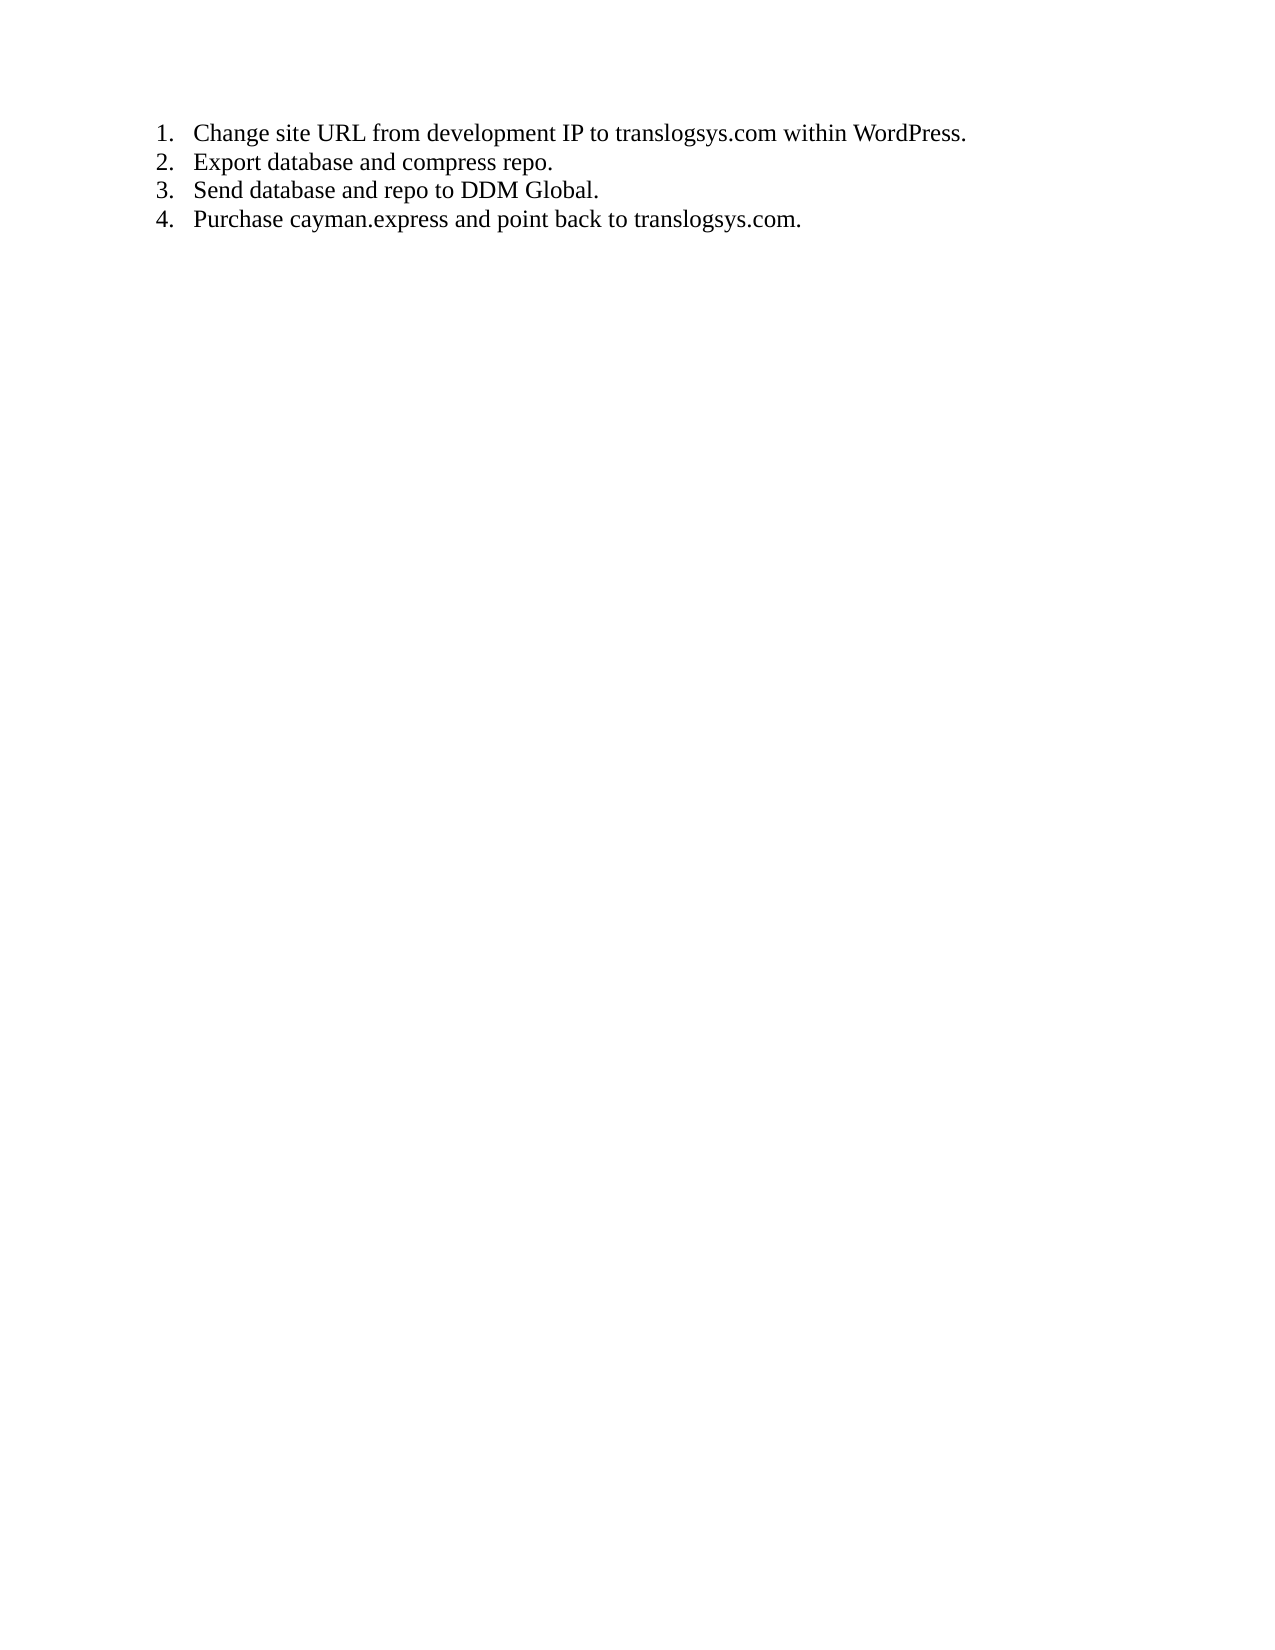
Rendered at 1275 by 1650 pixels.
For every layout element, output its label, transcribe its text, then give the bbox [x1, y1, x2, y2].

list Export database and compress repo. [156, 147, 1157, 176]
list Change site URL from development IP to translogsys.com within WordPress. [156, 118, 1157, 147]
list Purchase cayman.express and point back to translogsys.com. [156, 204, 1157, 233]
list Send database and repo to DDM Global. [156, 176, 1157, 204]
